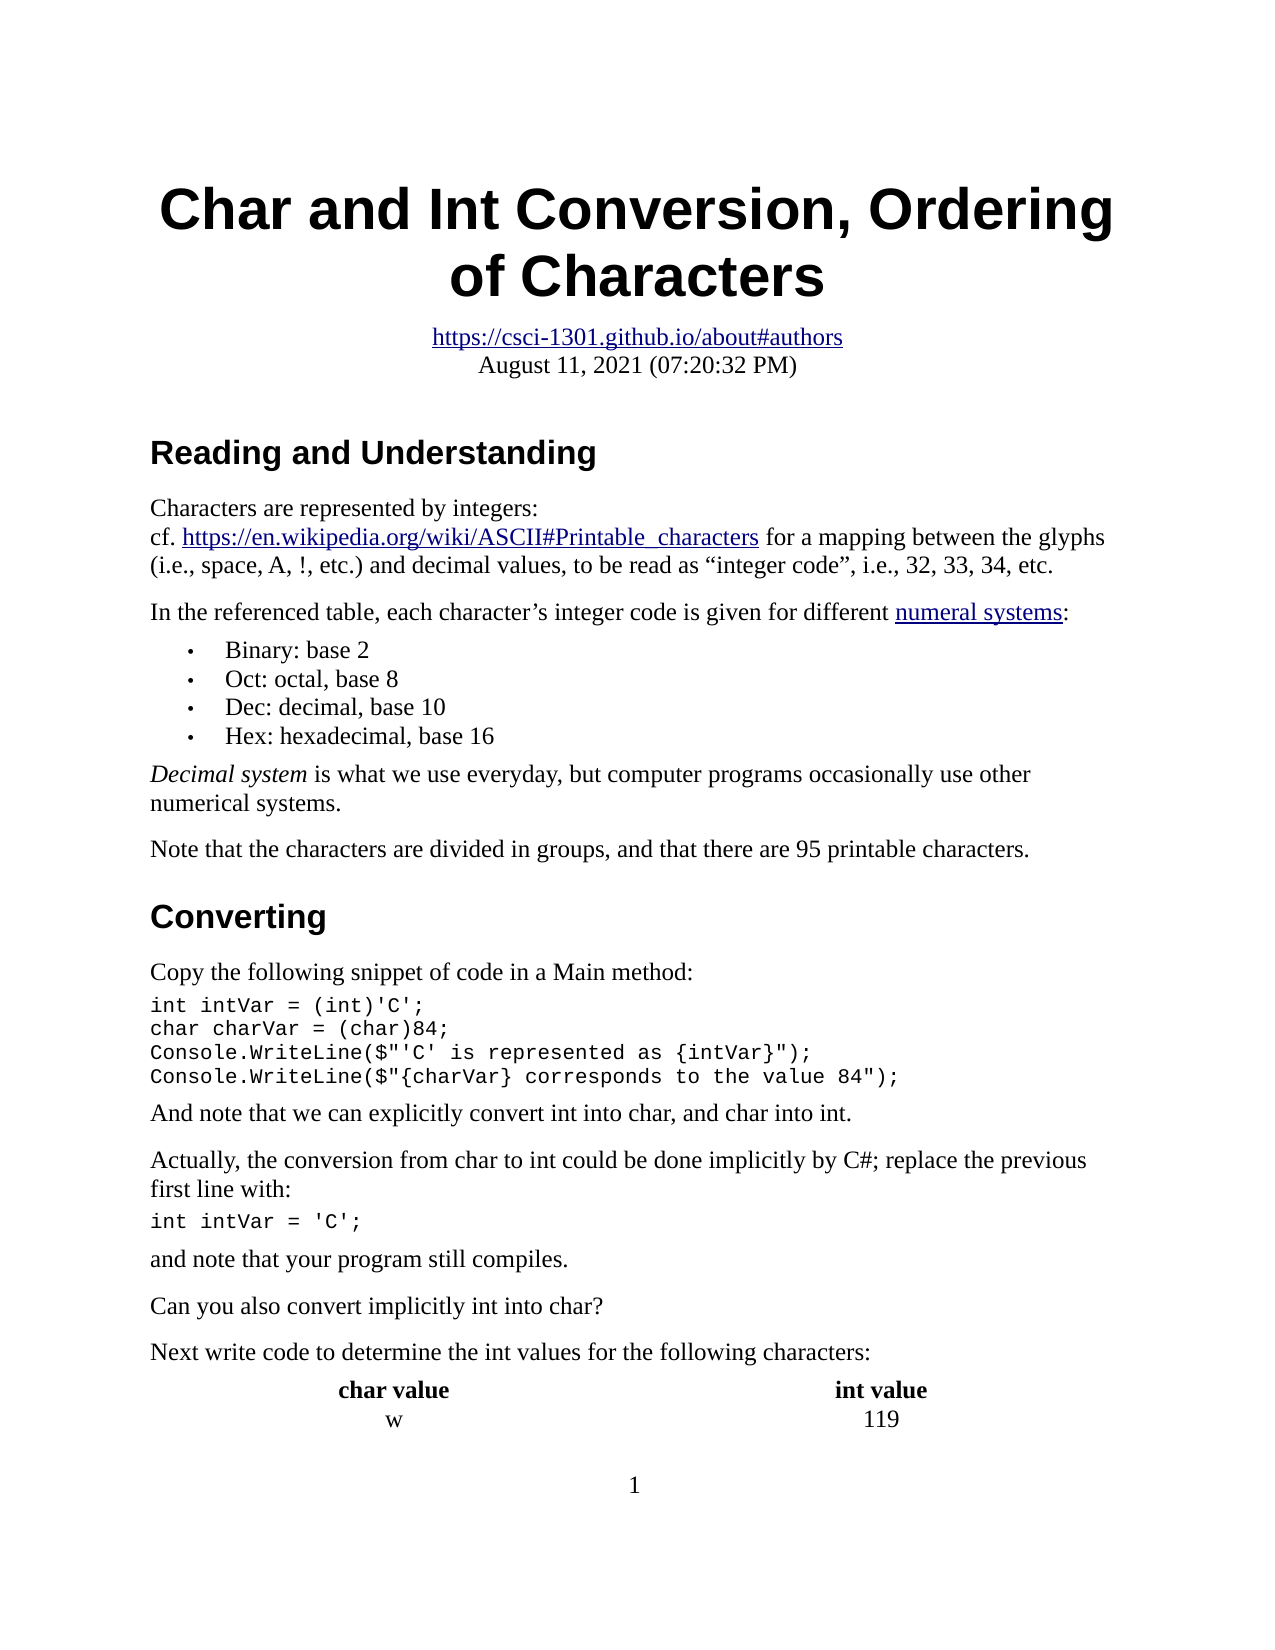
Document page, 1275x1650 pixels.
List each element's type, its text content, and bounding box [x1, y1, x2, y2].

text In the referenced table, each character’s integer code is given for different numeral systems: [150, 597, 1125, 626]
text Console.WriteLine($"{charVar} corresponds to the value 84"); [150, 1066, 1125, 1089]
text And note that we can explicitly convert int into char, and char into int. [150, 1098, 1125, 1127]
text int intVar = 'C'; [150, 1211, 1125, 1235]
text Decimal system is what we use everyday, but computer programs occasionally use other numerical systems. [150, 759, 1125, 816]
list Oct: octal, base 8 [187, 664, 1125, 692]
list Dec: decimal, base 10 [187, 692, 1125, 721]
text Characters are represented by integers: cf. https://en.wikipedia.org/wiki/ASCII#Printable_characters for a mapping between the glyphs (i.e., space, A, !, etc.) and decimal values, to be read as “integer code”, i.e., 32, 33, 34, etc. [150, 493, 1125, 579]
list Binary: base 2 [187, 635, 1125, 664]
text char charVar = (char)84; [150, 1018, 1125, 1042]
table_header char value [150, 1375, 637, 1404]
list Hex: hexadecimal, base 16 [187, 721, 1125, 750]
text int intVar = (int)'C'; [150, 995, 1125, 1018]
table_cell w [150, 1404, 637, 1433]
table_cell 119 [638, 1404, 1125, 1433]
subtitle Converting [150, 897, 1125, 936]
text Copy the following snippet of code in a Main method: [150, 957, 1125, 986]
text Note that the characters are divided in groups, and that there are 95 printable characters. [150, 834, 1125, 863]
text https://csci-1301.github.io/about#authors [150, 322, 1125, 350]
subtitle Reading and Understanding [150, 433, 1125, 472]
text Next write code to determine the int values for the following characters: [150, 1337, 1125, 1366]
text and note that your program still compiles. [150, 1244, 1125, 1273]
text Can you also convert implicitly int into char? [150, 1291, 1125, 1319]
text Console.WriteLine($"'C' is represented as {intVar}"); [150, 1042, 1125, 1066]
title Char and Int Conversion, Ordering of Characters [150, 175, 1125, 309]
table_header int value [638, 1375, 1125, 1404]
text Actually, the conversion from char to int could be done implicitly by C#; replace the previous first line with: [150, 1145, 1125, 1202]
text August 11, 2021 (07:20:32 PM) [150, 350, 1125, 379]
